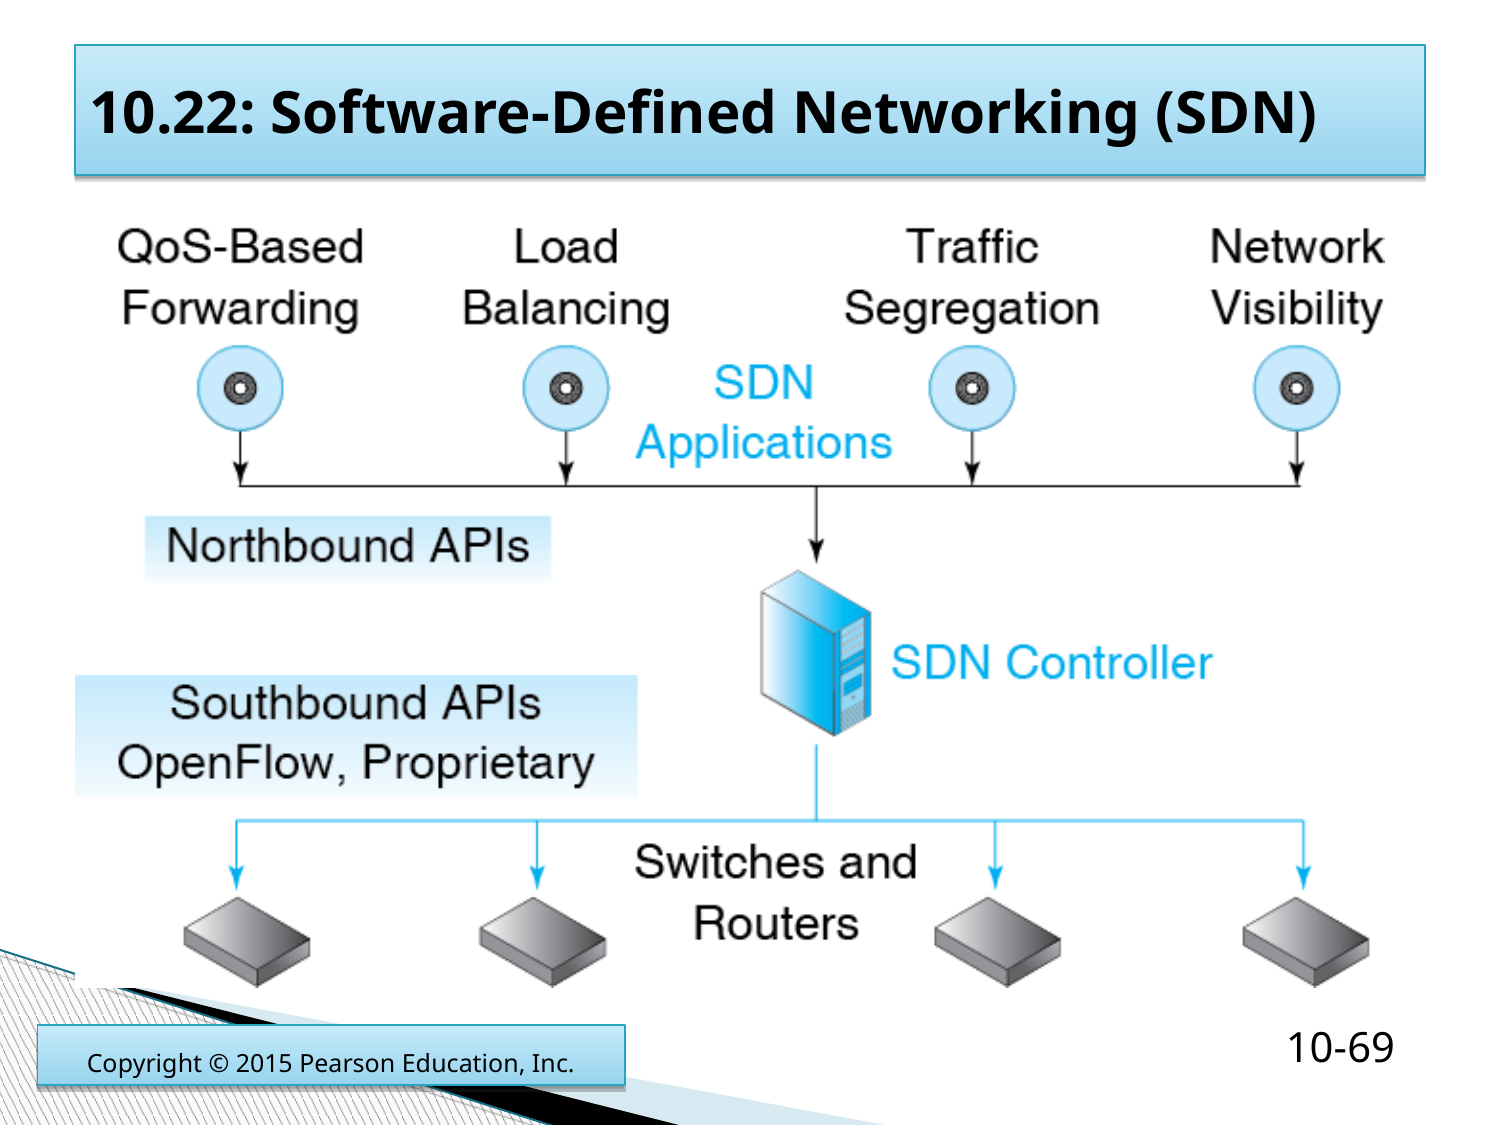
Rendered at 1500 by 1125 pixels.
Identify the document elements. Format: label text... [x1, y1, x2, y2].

picture [0, 223, 1385, 1125]
title 10.22: Software-Defined Networking (SDN) [75, 45, 1425, 175]
slide_number 10-<number> [1149, 1025, 1410, 1085]
footer Copyright © 2015 Pearson Education, Inc. [37, 1025, 625, 1085]
